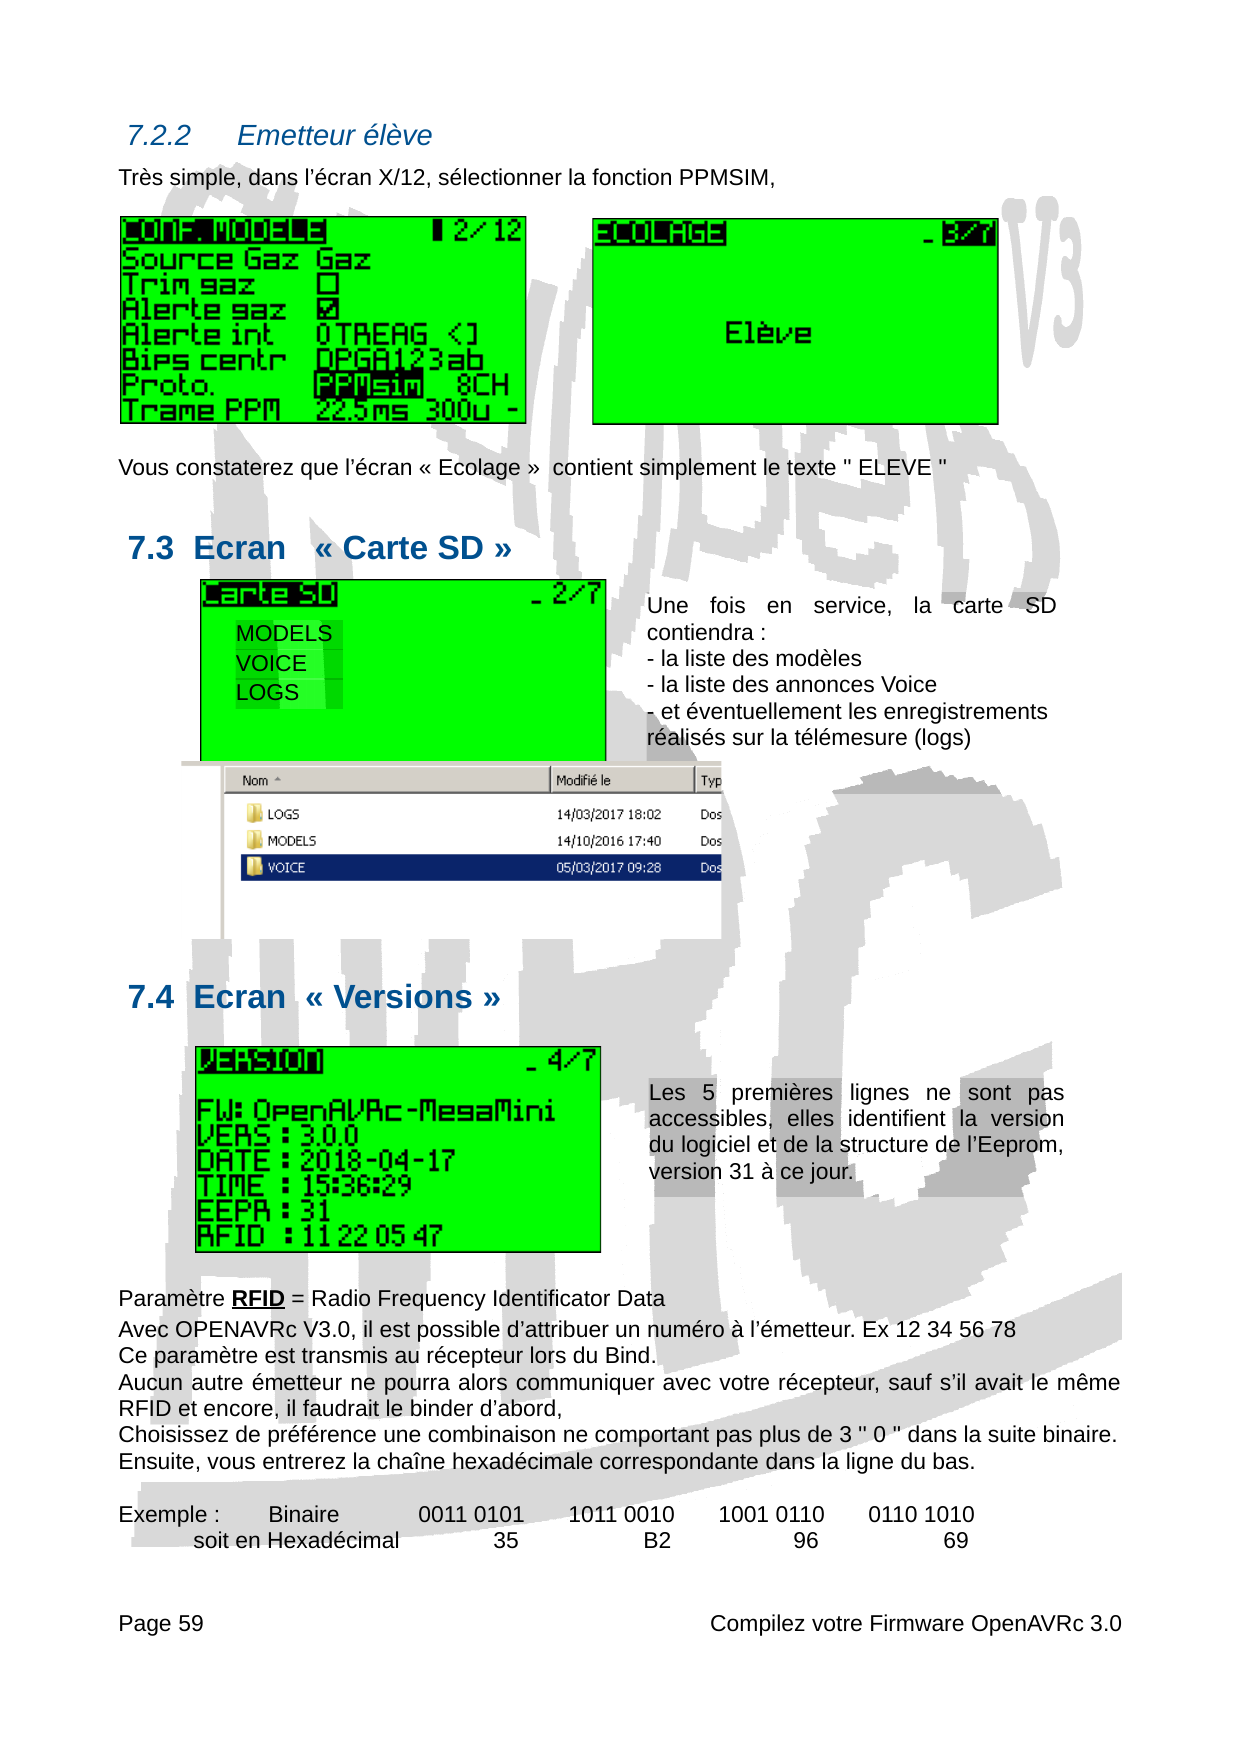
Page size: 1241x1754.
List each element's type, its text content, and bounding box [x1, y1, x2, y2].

text MODELS [236, 620, 343, 647]
subtitle Emetteur élève [118, 118, 1122, 152]
picture [195, 1046, 602, 1253]
text Très simple, dans l’écran X/12, sélectionner la fonction PPMSIM, [118, 164, 1122, 191]
picture [120, 216, 527, 424]
text Paramètre RFID = Radio Frequency Identificator Data [118, 1284, 1122, 1311]
text Exemple : Binaire 0011 0101 1011 0010 1001 0110 0110 1010 [118, 1501, 1122, 1527]
text Une fois en service, la carte SD contiendra : [647, 592, 1057, 645]
subtitle Ecran « Carte SD » [118, 528, 1122, 566]
picture [200, 579, 607, 761]
text Ensuite, vous entrerez la chaîne hexadécimale correspondante dans la ligne du bas. [118, 1448, 1122, 1474]
subtitle Ecran « Versions » [118, 977, 1122, 1016]
text - la liste des modèles [647, 645, 1057, 671]
text VOICE [236, 649, 343, 676]
text Ce paramètre est transmis au récepteur lors du Bind. [118, 1342, 1122, 1369]
text Avec OPENAVRc V3.0, il est possible d’attribuer un numéro à l’émetteur. Ex 12 34 56 78 [118, 1316, 1122, 1342]
text Les 5 premières lignes ne sont pas accessibles, elles identifient la version du logiciel et de la structure de l’Eeprom, version 31 à ce jour. [649, 1078, 1064, 1184]
text soit en Hexadécimal 35 B2 96 69 [118, 1527, 1122, 1553]
text Aucun autre émetteur ne pourra alors communiquer avec votre récepteur, sauf s’il avait le même RFID et encore, il faudrait le binder d’abord, [118, 1369, 1122, 1421]
text - la liste des annonces Voice [647, 671, 1057, 698]
text LOGS [236, 680, 343, 705]
text Choisissez de préférence une combinaison ne comportant pas plus de 3 '' 0 '' dans la suite binaire. [118, 1421, 1122, 1448]
picture [592, 218, 999, 425]
text Vous constaterez que l’écran « Ecolage » contient simplement le texte '' ELEVE '' [118, 454, 1122, 480]
text - et éventuellement les enregistrements réalisés sur la télémesure (logs) [647, 698, 1057, 751]
